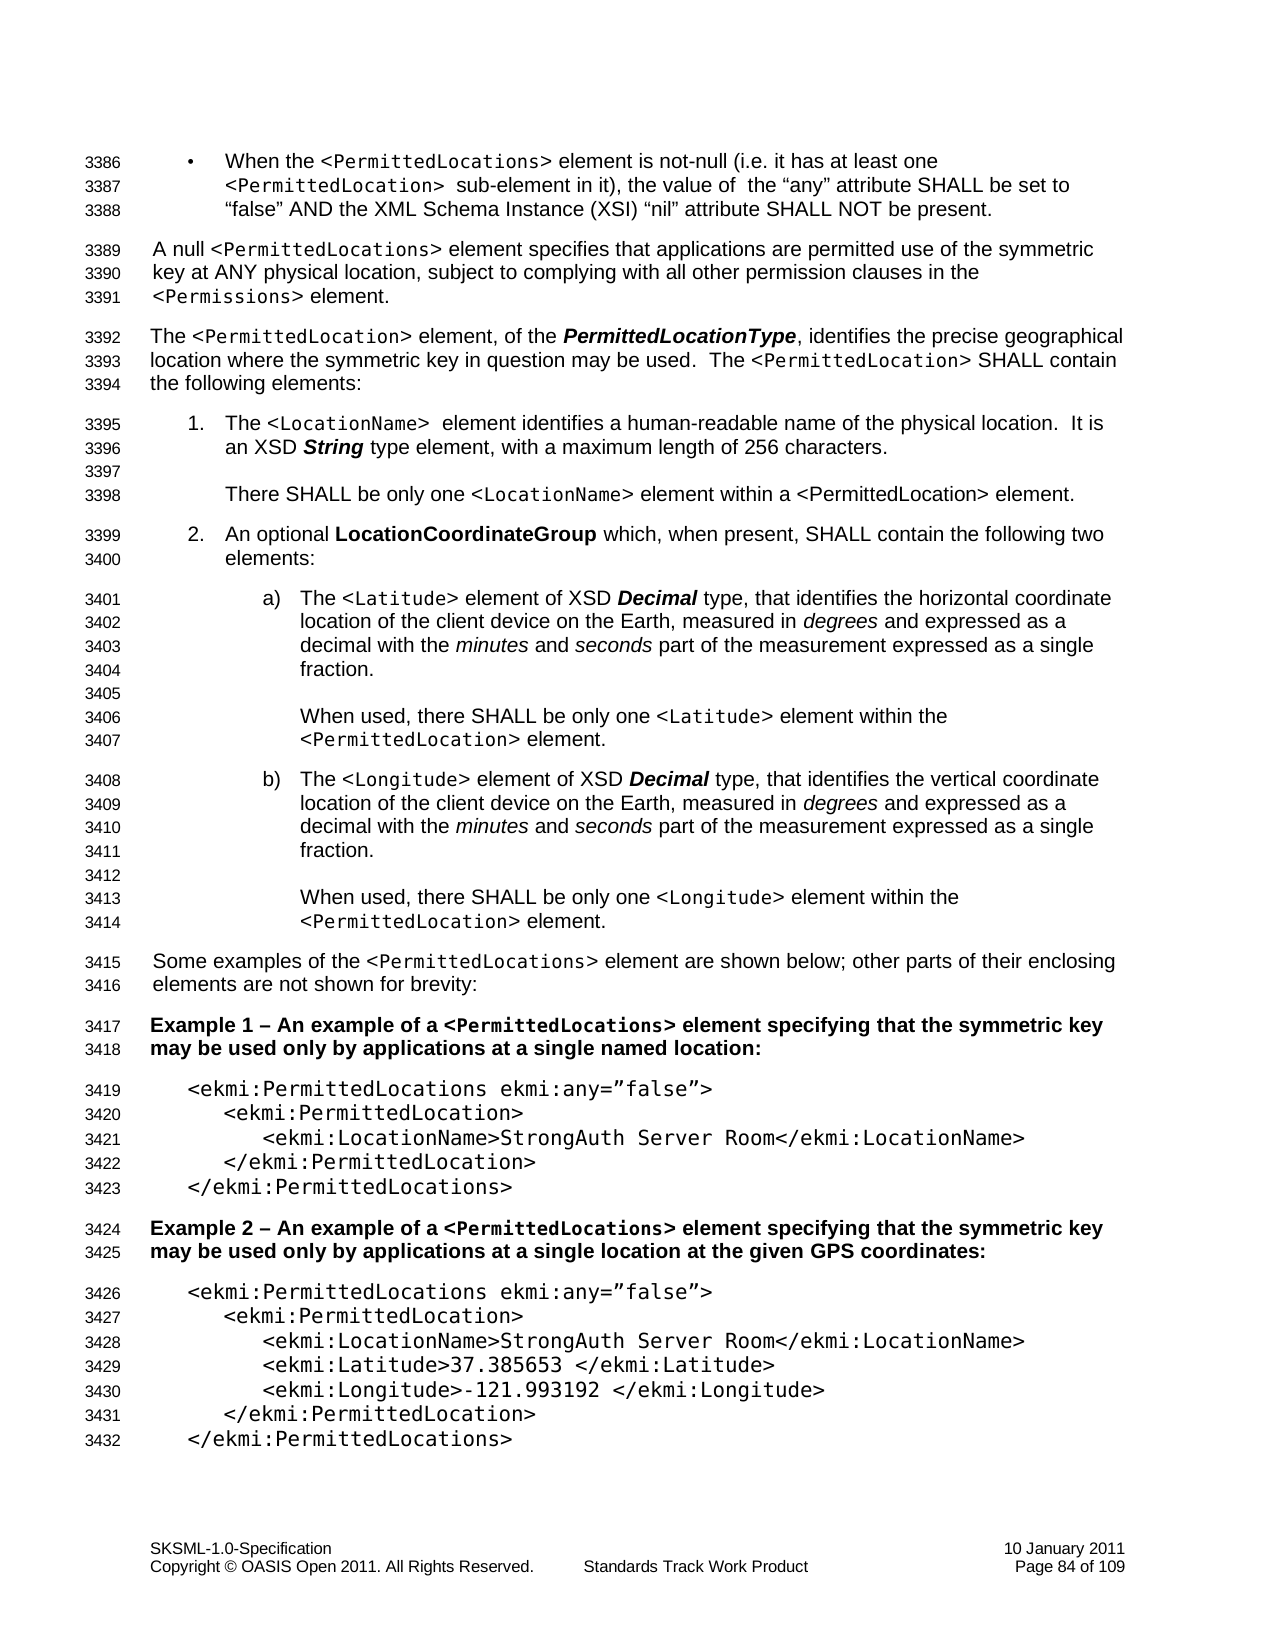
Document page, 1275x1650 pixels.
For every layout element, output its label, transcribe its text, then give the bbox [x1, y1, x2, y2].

text <ekmi:PermittedLocations ekmi:any=”false”> <ekmi:PermittedLocation> <ekmi:LocationName>StrongAuth Server Room</ekmi:LocationName> </ekmi:PermittedLocation> </ekmi:PermittedLocations> [187, 1077, 1125, 1199]
text The <PermittedLocation> element, of the PermittedLocationType, identifies the precise geographical location where the symmetric key in question may be used. The <PermittedLocation> SHALL contain the following elements: [150, 324, 1125, 395]
list The <Latitude> element of XSD Decimal type, that identifies the horizontal coordinate location of the client device on the Earth, measured in degrees and expressed as a decimal with the minutes and seconds part of the measurement expressed as a single fraction. When used, there SHALL be only one <Latitude> element within the <PermittedLocation> element. [262, 586, 1125, 751]
list The <LocationName> element identifies a human-readable name of the physical location. It is an XSD String type element, with a maximum length of 256 characters. There SHALL be only one <LocationName> element within a <PermittedLocation> element. [187, 412, 1125, 506]
text Some examples of the <PermittedLocations> element are shown below; other parts of their enclosing elements are not shown for brevity: [152, 949, 1125, 996]
text Example 2 – An example of a <PermittedLocations> element specifying that the symmetric key may be used only by applications at a single location at the given GPS coordinates: [150, 1216, 1125, 1263]
text Example 1 – An example of a <PermittedLocations> element specifying that the symmetric key may be used only by applications at a single named location: [150, 1013, 1125, 1060]
text A null <PermittedLocations> element specifies that applications are permitted use of the symmetric key at ANY physical location, subject to complying with all other permission clauses in the <Permissions> element. [152, 237, 1125, 308]
text <ekmi:PermittedLocations ekmi:any=”false”> <ekmi:PermittedLocation> <ekmi:LocationName>StrongAuth Server Room</ekmi:LocationName> <ekmi:Latitude>37.385653 </ekmi:Latitude> <ekmi:Longitude>-121.993192 </ekmi:Longitude> </ekmi:PermittedLocation> </ekmi:PermittedLocations> [187, 1280, 1125, 1451]
list When the <PermittedLocations> element is not-null (i.e. it has at least one <PermittedLocation> sub-element in it), the value of the “any” attribute SHALL be set to “false” AND the XML Schema Instance (XSI) “nil” attribute SHALL NOT be present. [187, 150, 1125, 221]
list The <Longitude> element of XSD Decimal type, that identifies the vertical coordinate location of the client device on the Earth, measured in degrees and expressed as a decimal with the minutes and seconds part of the measurement expressed as a single fraction. When used, there SHALL be only one <Longitude> element within the <PermittedLocation> element. [262, 768, 1125, 933]
list An optional LocationCoordinateGroup which, when present, SHALL contain the following two elements: [187, 523, 1125, 570]
